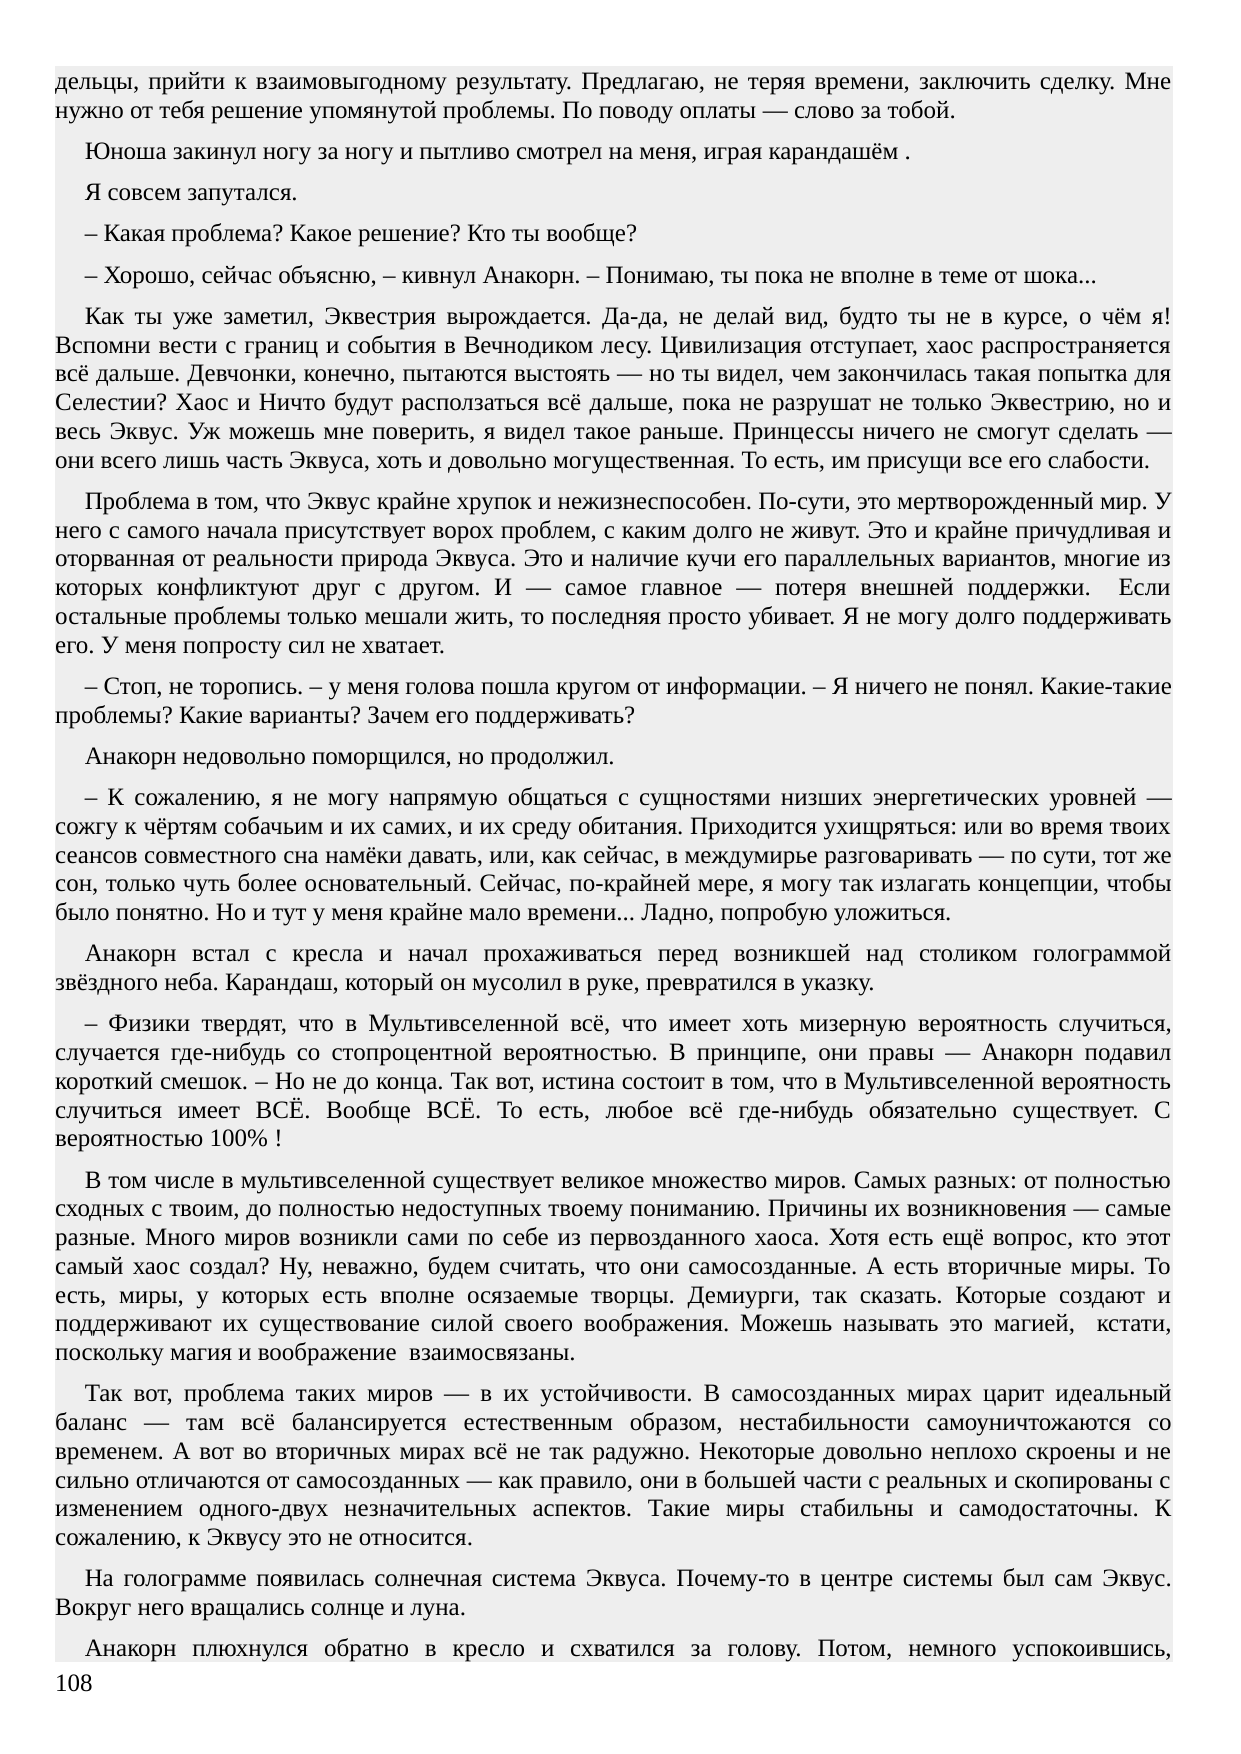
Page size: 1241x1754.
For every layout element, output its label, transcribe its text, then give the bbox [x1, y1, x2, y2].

text Юноша закинул ногу за ногу и пытливо смотрел на меня, играя карандашём . [55, 136, 1173, 165]
text Как ты уже заметил, Эквестрия вырождается. Да-да, не делай вид, будто ты не в курсе, о чём я! Вспомни вести с границ и события в Вечнодиком лесу. Цивилизация отступает, хаос распространяется всё дальше. Девчонки, конечно, пытаются выстоять — но ты видел, чем закончилась такая попытка для Селестии? Хаос и Ничто будут расползаться всё дальше, пока не разрушат не только Эквестрию, но и весь Эквус. Уж можешь мне поверить, я видел такое раньше. Принцессы ничего не смогут сделать — они всего лишь часть Эквуса, хоть и довольно могущественная. То есть, им присущи все его слабости. [55, 301, 1173, 473]
text – К сожалению, я не могу напрямую общаться с сущностями низших энергетических уровней — сожгу к чёртям собачьим и их самих, и их среду обитания. Приходится ухищряться: или во время твоих сеансов совместного сна намёки давать, или, как сейчас, в междумирье разговаривать — по сути, тот же сон, только чуть более основательный. Сейчас, по-крайней мере, я могу так излагать концепции, чтобы было понятно. Но и тут у меня крайне мало времени... Ладно, попробую уложиться. [55, 782, 1173, 926]
text – Стоп, не торопись. – у меня голова пошла кругом от информации. – Я ничего не понял. Какие-такие проблемы? Какие варианты? Зачем его поддерживать? [55, 671, 1173, 728]
text Анакорн встал с кресла и начал прохаживаться перед возникшей над столиком голограммой звёздного неба. Карандаш, который он мусолил в руке, превратился в указку. [55, 938, 1173, 996]
text Я совсем запутался. [55, 177, 1173, 206]
text Анакорн недовольно поморщился, но продолжил. [55, 741, 1173, 770]
text – Физики твердят, что в Мультивселенной всё, что имеет хоть мизерную вероятность случиться, случается где-нибудь со стопроцентной вероятностью. В принципе, они правы — Анакорн подавил короткий смешок. – Но не до конца. Так вот, истина состоит в том, что в Мультивселенной вероятность случиться имеет ВСЁ. Вообще ВСЁ. То есть, любое всё где-нибудь обязательно существует. С вероятностью 100% ! [55, 1008, 1173, 1152]
text – Хорошо, сейчас объясню, – кивнул Анакорн. – Понимаю, ты пока не вполне в теме от шока... [55, 260, 1173, 288]
text В том числе в мультивселенной существует великое множество миров. Самых разных: от полностью сходных с твоим, до полностью недоступных твоему пониманию. Причины их возникновения — самые разные. Много миров возникли сами по себе из первозданного хаоса. Хотя есть ещё вопрос, кто этот самый хаос создал? Ну, неважно, будем считать, что они самосозданные. А есть вторичные миры. То есть, миры, у которых есть вполне осязаемые творцы. Демиурги, так сказать. Которые создают и поддерживают их существование силой своего воображения. Можешь называть это магией, кстати, поскольку магия и воображение взаимосвязаны. [55, 1165, 1173, 1366]
text На голограмме появилась солнечная система Эквуса. Почему-то в центре системы был сам Эквус. Вокруг него вращались солнце и луна. [55, 1563, 1173, 1621]
text Проблема в том, что Эквус крайне хрупок и нежизнеспособен. По-сути, это мертворожденный мир. У него с самого начала присутствует ворох проблем, с каким долго не живут. Это и крайне причудливая и оторванная от реальности природа Эквуса. Это и наличие кучи его параллельных вариантов, многие из которых конфликтуют друг с другом. И — самое главное — потеря внешней поддержки. Если остальные проблемы только мешали жить, то последняя просто убивает. Я не могу долго поддерживать его. У меня попросту сил не хватает. [55, 486, 1173, 658]
text Анакорн плюхнулся обратно в кресло и схватился за голову. Потом, немного успокоившись, [55, 1633, 1173, 1662]
text – Какая проблема? Какое решение? Кто ты вообще? [55, 218, 1173, 247]
text Так вот, проблема таких миров — в их устойчивости. В самосозданных мирах царит идеальный баланс — там всё балансируется естественным образом, нестабильности самоуничтожаются со временем. А вот во вторичных мирах всё не так радужно. Некоторые довольно неплохо скроены и не сильно отличаются от самосозданных — как правило, они в большей части с реальных и скопированы с изменением одного-двух незначительных аспектов. Такие миры стабильны и самодостаточны. К сожалению, к Эквусу это не относится. [55, 1378, 1173, 1551]
text дельцы, прийти к взаимовыгодному результату. Предлагаю, не теряя времени, заключить сделку. Мне нужно от тебя решение упомянутой проблемы. По поводу оплаты — слово за тобой. [55, 66, 1173, 123]
